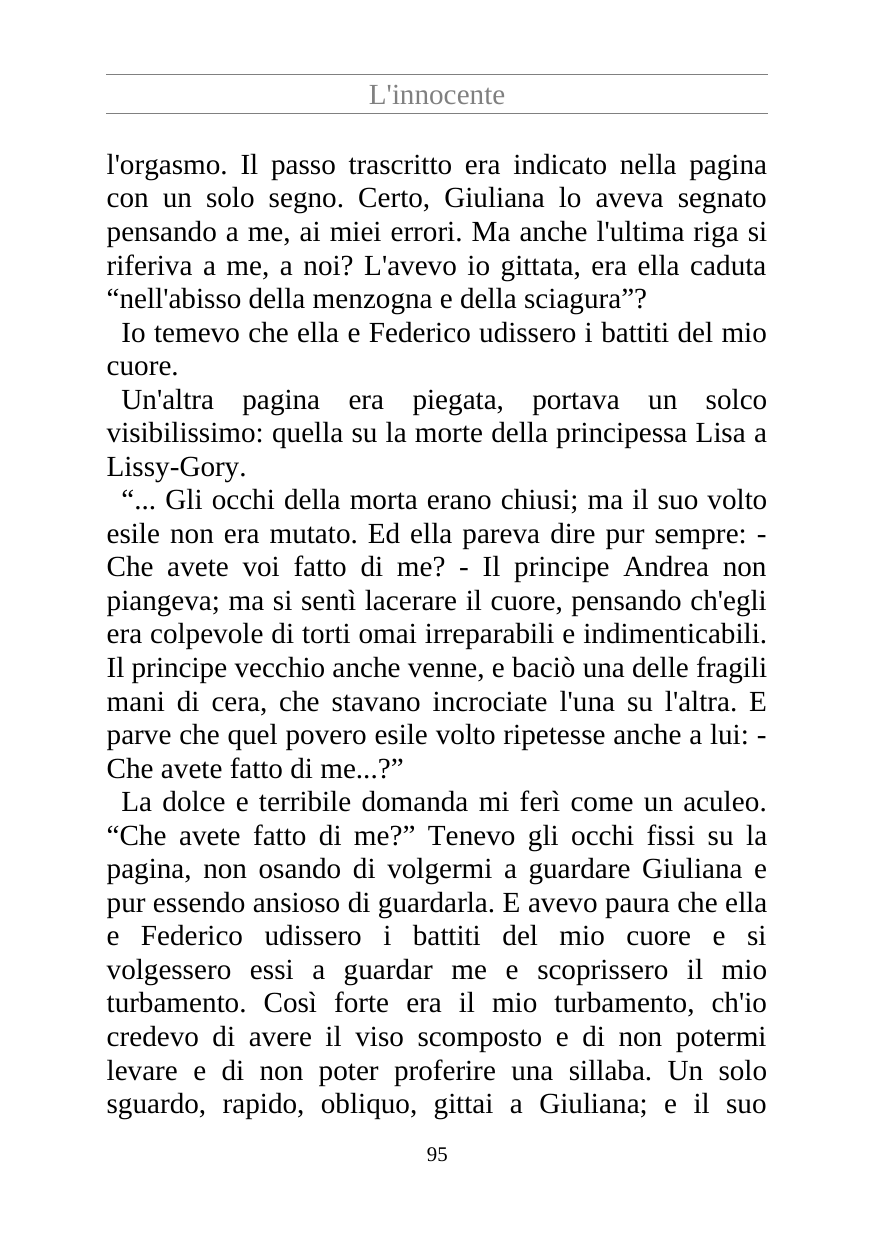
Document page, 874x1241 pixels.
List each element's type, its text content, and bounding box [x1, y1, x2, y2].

text l'orgasmo. Il passo trascritto era indicato nella pagina con un solo segno. Certo, Giuliana lo aveva segnato pensando a me, ai miei errori. Ma anche l'ultima riga si riferiva a me, a noi? L'avevo io gittata, era ella caduta “nell'abisso della menzogna e della sciagura”? [106, 147, 768, 315]
text La dolce e terribile domanda mi ferì come un aculeo. “Che avete fatto di me?” Tenevo gli occhi fissi su la pagina, non osando di volgermi a guardare Giuliana e pur essendo ansioso di guardarla. E avevo paura che ella e Federico udissero i battiti del mio cuore e si volgessero essi a guardar me e scoprissero il mio turbamento. Così forte era il mio turbamento, ch'io credevo di avere il viso scomposto e di non potermi levare e di non poter proferire una sillaba. Un solo sguardo, rapido, obliquo, gittai a Giuliana; e il suo [106, 784, 768, 1120]
text Un'altra pagina era piegata, portava un solco visibilissimo: quella su la morte della principessa Lisa a Lissy-Gory. [106, 382, 768, 482]
text “... Gli occhi della morta erano chiusi; ma il suo volto esile non era mutato. Ed ella pareva dire pur sempre: - Che avete voi fatto di me? - Il principe Andrea non piangeva; ma si sentì lacerare il cuore, pensando ch'egli era colpevole di torti omai irreparabili e indimenticabili. Il principe vecchio anche venne, e baciò una delle fragili mani di cera, che stavano incrociate l'una su l'altra. E parve che quel povero esile volto ripetesse anche a lui: - Che avete fatto di me...?” [106, 482, 768, 784]
text Io temevo che ella e Federico udissero i battiti del mio cuore. [106, 315, 768, 382]
